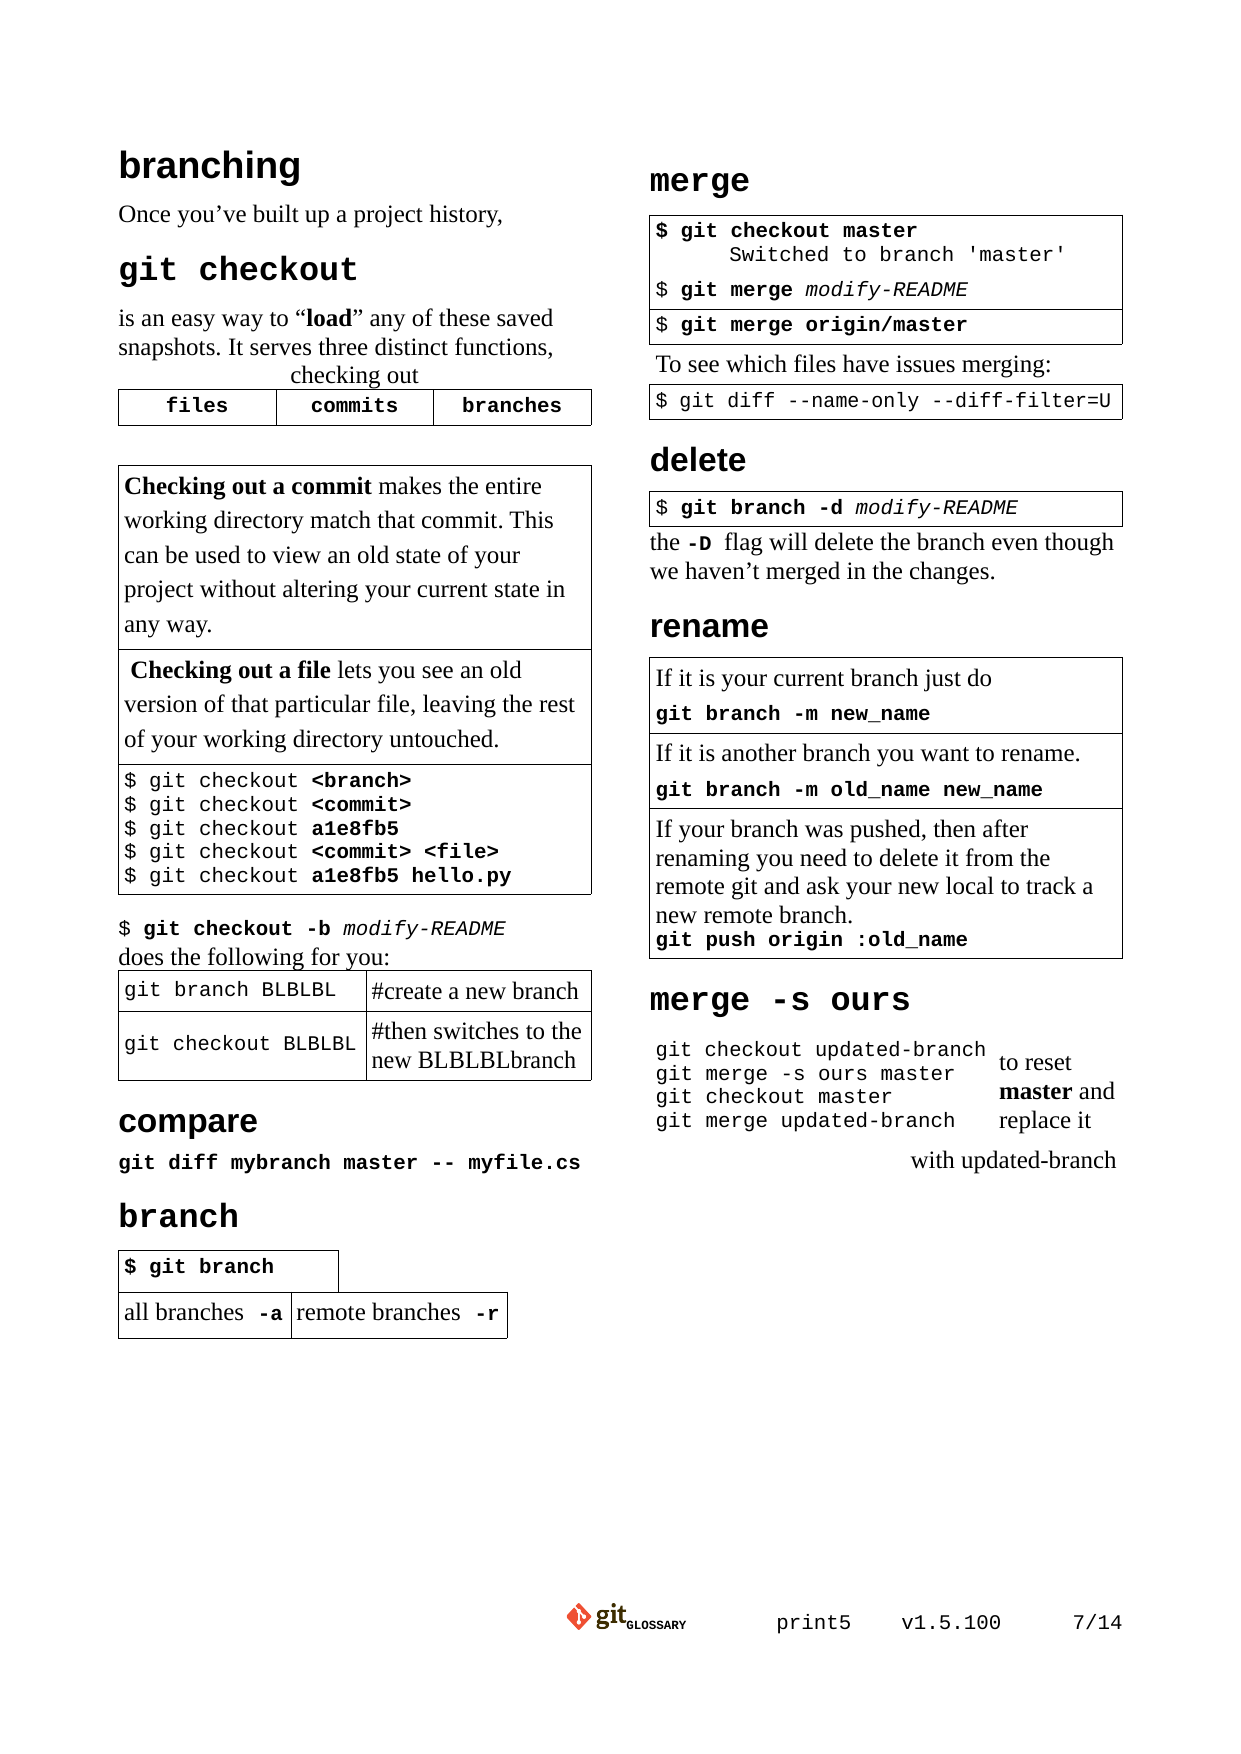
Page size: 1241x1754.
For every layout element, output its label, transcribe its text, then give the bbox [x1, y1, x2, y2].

text checking out [118, 361, 591, 389]
table_header git branch BLBLBL [119, 971, 366, 1011]
subtitle branching [118, 143, 591, 187]
table_cell If it is another branch you want to rename. git branch -m old_name new_name [650, 734, 1122, 808]
table_header commits [277, 390, 433, 424]
subtitle merge [649, 164, 1122, 202]
subtitle merge -s ours [649, 979, 1122, 1021]
table_header #create a new branch [367, 971, 591, 1011]
text git diff mybranch master -- myfile.cs [118, 1152, 591, 1175]
subtitle compare [118, 1101, 591, 1139]
table_header Checking out a commit makes the entire working directory match that commit. This can be used to view an old state of your project without altering your current state in any way. [119, 466, 591, 649]
table_cell git checkout BLBLBL [119, 1012, 366, 1080]
subtitle rename [649, 606, 1122, 644]
table_header branches [434, 390, 591, 424]
table_header git checkout updated-branch git merge -s ours master git checkout master git merge updated-branch [650, 1034, 993, 1139]
table_header [339, 1250, 507, 1292]
table_cell $ git checkout <branch> $ git checkout <commit> $ git checkout a1e8fb5 $ git checkout <commit> <file> $ git checkout a1e8fb5 hello.py [119, 765, 591, 894]
table_cell -a [252, 1293, 291, 1338]
subtitle branch [118, 1196, 591, 1238]
table_header $ git branch -d modify-README [650, 492, 1122, 526]
table_cell To see which files have issues merging: [650, 345, 1122, 384]
picture [566, 1603, 627, 1630]
subtitle delete [649, 440, 1122, 479]
table_cell If your branch was pushed, then after renaming you need to delete it from the remote git and ask your new local to track a new remote branch. git push origin :old_name [650, 809, 1122, 958]
table_cell -r [469, 1293, 507, 1338]
table_cell with updated-branch [650, 1140, 1122, 1181]
table_cell $ git merge origin/master [650, 310, 1122, 344]
table_cell #then switches to the new BLBLBLbranch [367, 1012, 591, 1080]
table_cell $ git diff --name-only --diff-filter=U [650, 385, 1122, 419]
table_cell Checking out a file lets you see an old version of that particular file, leaving the rest of your working directory untouched. [119, 650, 591, 764]
subtitle git checkout [118, 249, 591, 291]
table_header $ git checkout master Switched to branch 'master' [650, 216, 1122, 273]
text Once you’ve built up a project history, [118, 199, 591, 228]
text is an easy way to “load” any of these saved snapshots. It serves three distinct functions, [118, 303, 591, 361]
table_header to reset master and replace it [993, 1034, 1122, 1139]
text the -D flag will delete the branch even though we haven’t merged in the changes. [649, 527, 1122, 585]
table_header $ git branch [119, 1251, 338, 1292]
text $ git checkout -b modify-README [118, 918, 591, 942]
table_header If it is your current branch just do git branch -m new_name [650, 658, 1122, 732]
table_cell all branches [119, 1293, 252, 1338]
table_header files [119, 390, 276, 424]
table_cell remote branches [292, 1293, 469, 1338]
text does the following for you: [118, 942, 591, 970]
table_cell $ git merge modify-README [650, 273, 1122, 308]
